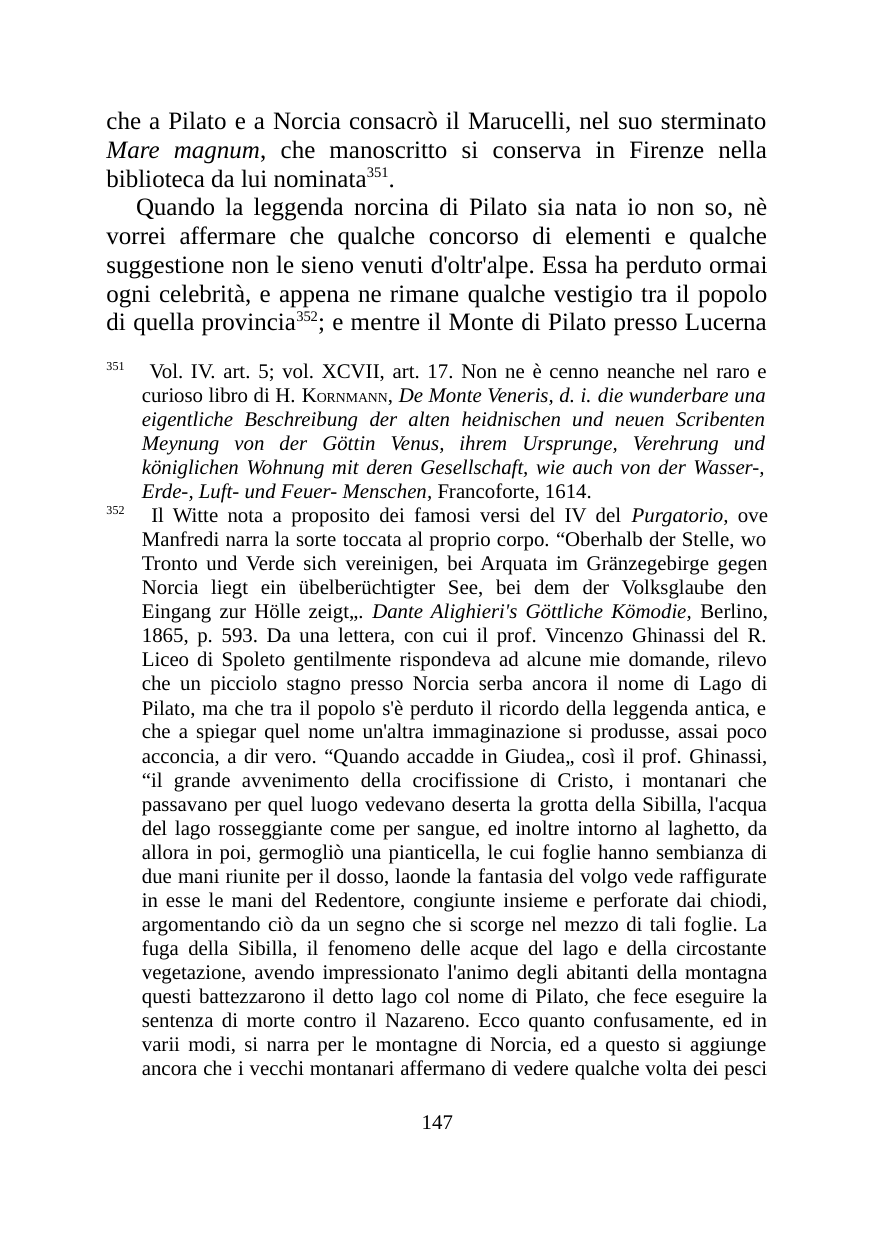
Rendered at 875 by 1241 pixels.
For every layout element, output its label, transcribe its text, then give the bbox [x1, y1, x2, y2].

text Quando la leggenda norcina di Pilato sia nata io non so, nè vorrei affermare che qualche concorso di elementi e qualche suggestione non le sieno venuti d'oltr'alpe. Essa ha perduto ormai ogni celebrità, e appena ne rimane qualche vestigio tra il popolo di quella provincia; e mentre il Monte di Pilato presso Lucerna [106, 192, 768, 336]
text Vol. IV. art. 5; vol. XCVII, art. 17. Non ne è cenno neanche nel raro e curioso libro di H. Kornmann, De Monte Veneris, d. i. die wunderbare una eigentliche Beschreibung der alten heidnischen und neuen Scribenten Meynung von der Göttin Venus, ihrem Ursprunge, Verehrung und königlichen Wohnung mit deren Gesellschaft, wie auch von der Wasser-, Erde-, Luft- und Feuer- Menschen, Francoforte, 1614. [106, 358, 768, 503]
text che a Pilato e a Norcia consacrò il Marucelli, nel suo sterminato Mare magnum, che manoscritto si conserva in Firenze nella biblioteca da lui nominata. [106, 106, 768, 192]
text Il Witte nota a proposito dei famosi versi del IV del Purgatorio, ove Manfredi narra la sorte toccata al proprio corpo. “Oberhalb der Stelle, wo Tronto und Verde sich vereinigen, bei Arquata im Gränzegebirge gegen Norcia liegt ein übelberüchtigter See, bei dem der Volksglaube den Eingang zur Hölle zeigt„. Dante Alighieri's Göttliche Kömodie, Berlino, 1865, p. 593. Da una lettera, con cui il prof. Vincenzo Ghinassi del R. Liceo di Spoleto gentilmente rispondeva ad alcune mie domande, rilevo che un picciolo stagno presso Norcia serba ancora il nome di Lago di Pilato, ma che tra il popolo s'è perduto il ricordo della leggenda antica, e che a spiegar quel nome un'altra immaginazione si produsse, assai poco acconcia, a dir vero. “Quando accadde in Giudea„ così il prof. Ghinassi, “il grande avvenimento della crocifissione di Cristo, i montanari che passavano per quel luogo vedevano deserta la grotta della Sibilla, l'acqua del lago rosseggiante come per sangue, ed inoltre intorno al laghetto, da allora in poi, germogliò una pianticella, le cui foglie hanno sembianza di due mani riunite per il dosso, laonde la fantasia del volgo vede raffigurate in esse le mani del Redentore, congiunte insieme e perforate dai chiodi, argomentando ciò da un segno che si scorge nel mezzo di tali foglie. La fuga della Sibilla, il fenomeno delle acque del lago e della circostante vegetazione, avendo impressionato l'animo degli abitanti della montagna questi battezzarono il detto lago col nome di Pilato, che fece eseguire la sentenza di morte contro il Nazareno. Ecco quanto confusamente, ed in varii modi, si narra per le montagne di Norcia, ed a questo si aggiunge ancora che i vecchi montanari affermano di vedere qualche volta dei pesci [106, 503, 768, 1080]
